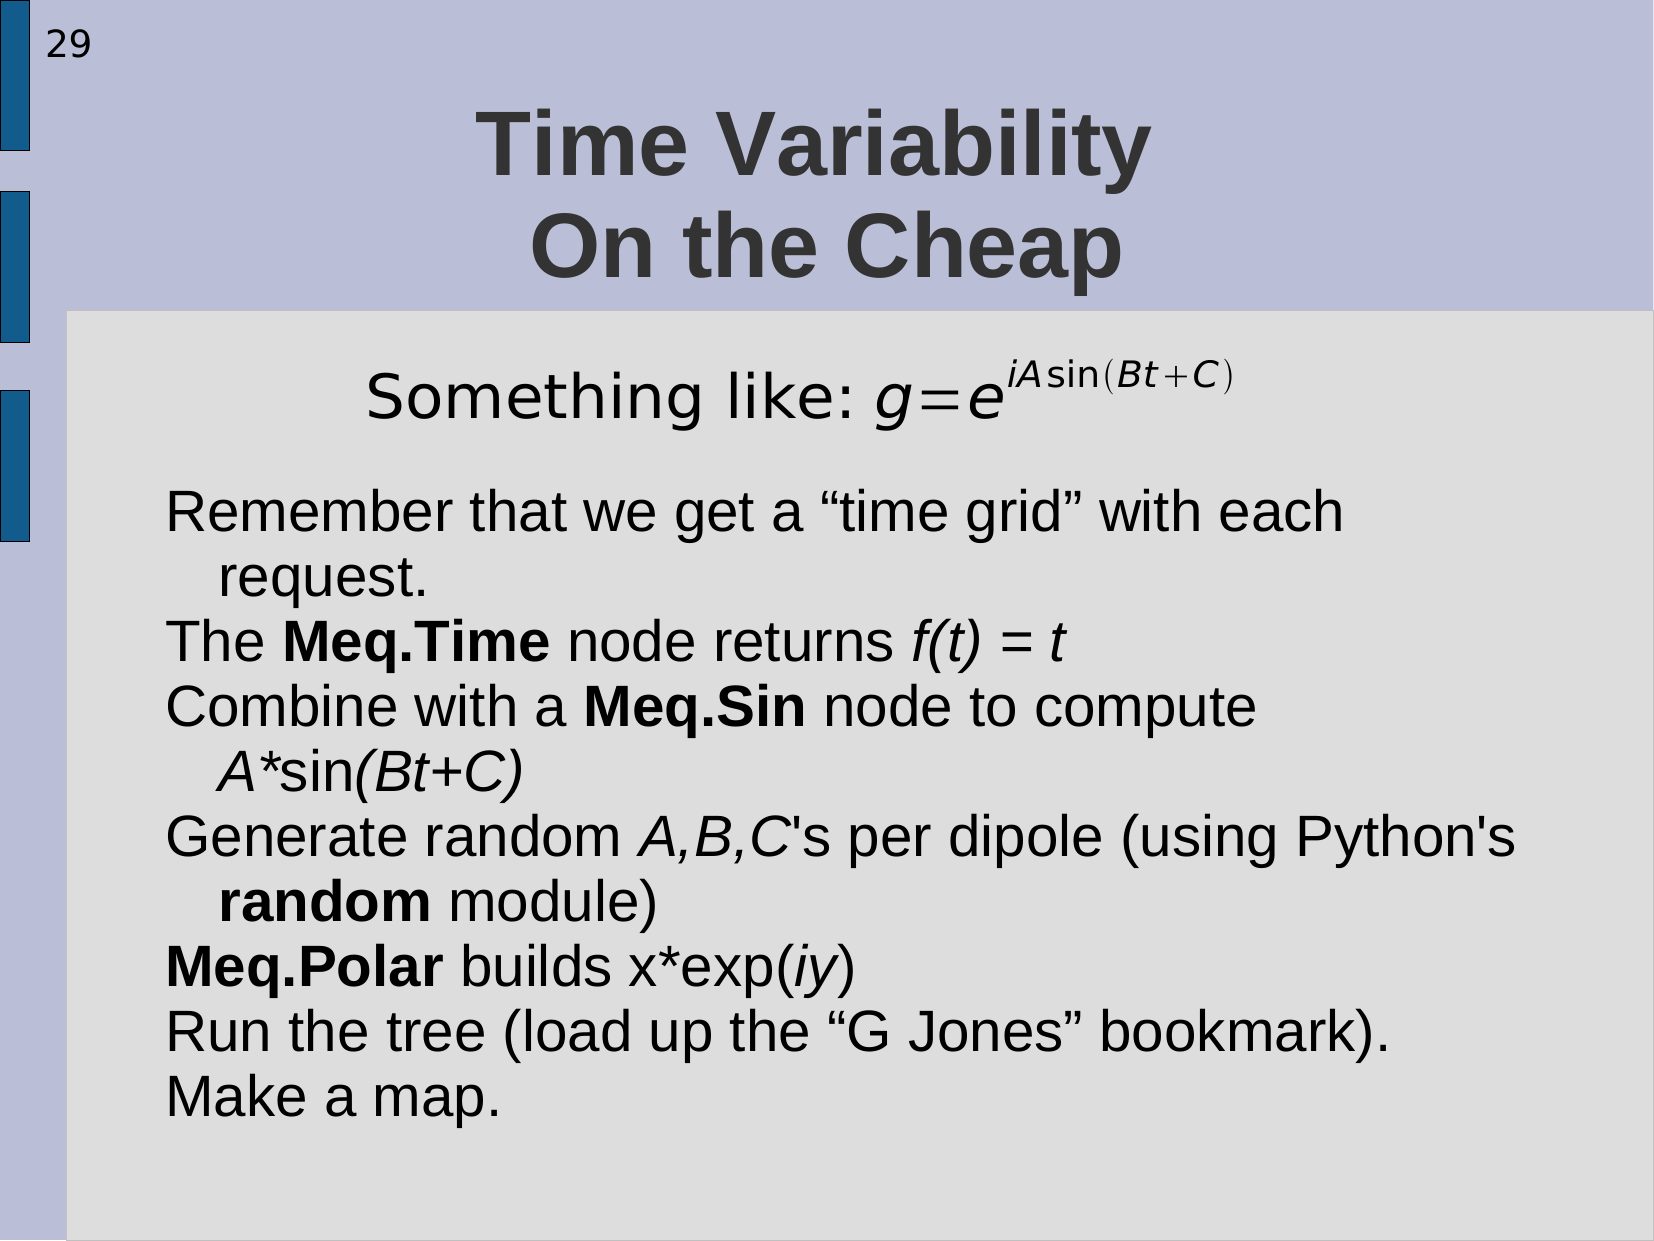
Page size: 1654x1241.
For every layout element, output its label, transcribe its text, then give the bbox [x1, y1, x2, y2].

chart [358, 354, 1241, 434]
text_box [32, 15, 267, 89]
list Remember that we get a “time grid” with each request. The Meq.Time node returns f(t) = t Combine with a Meq.Sin node to compute A*sin(Bt+C) Generate random A,B,C's per dipole (using Python's random module) Meq.Polar builds x*exp(iy) Run the tree (load up the “G Jones” bookmark). Make a map. [147, 478, 1560, 1224]
title Time Variability On the Cheap [121, 87, 1534, 302]
